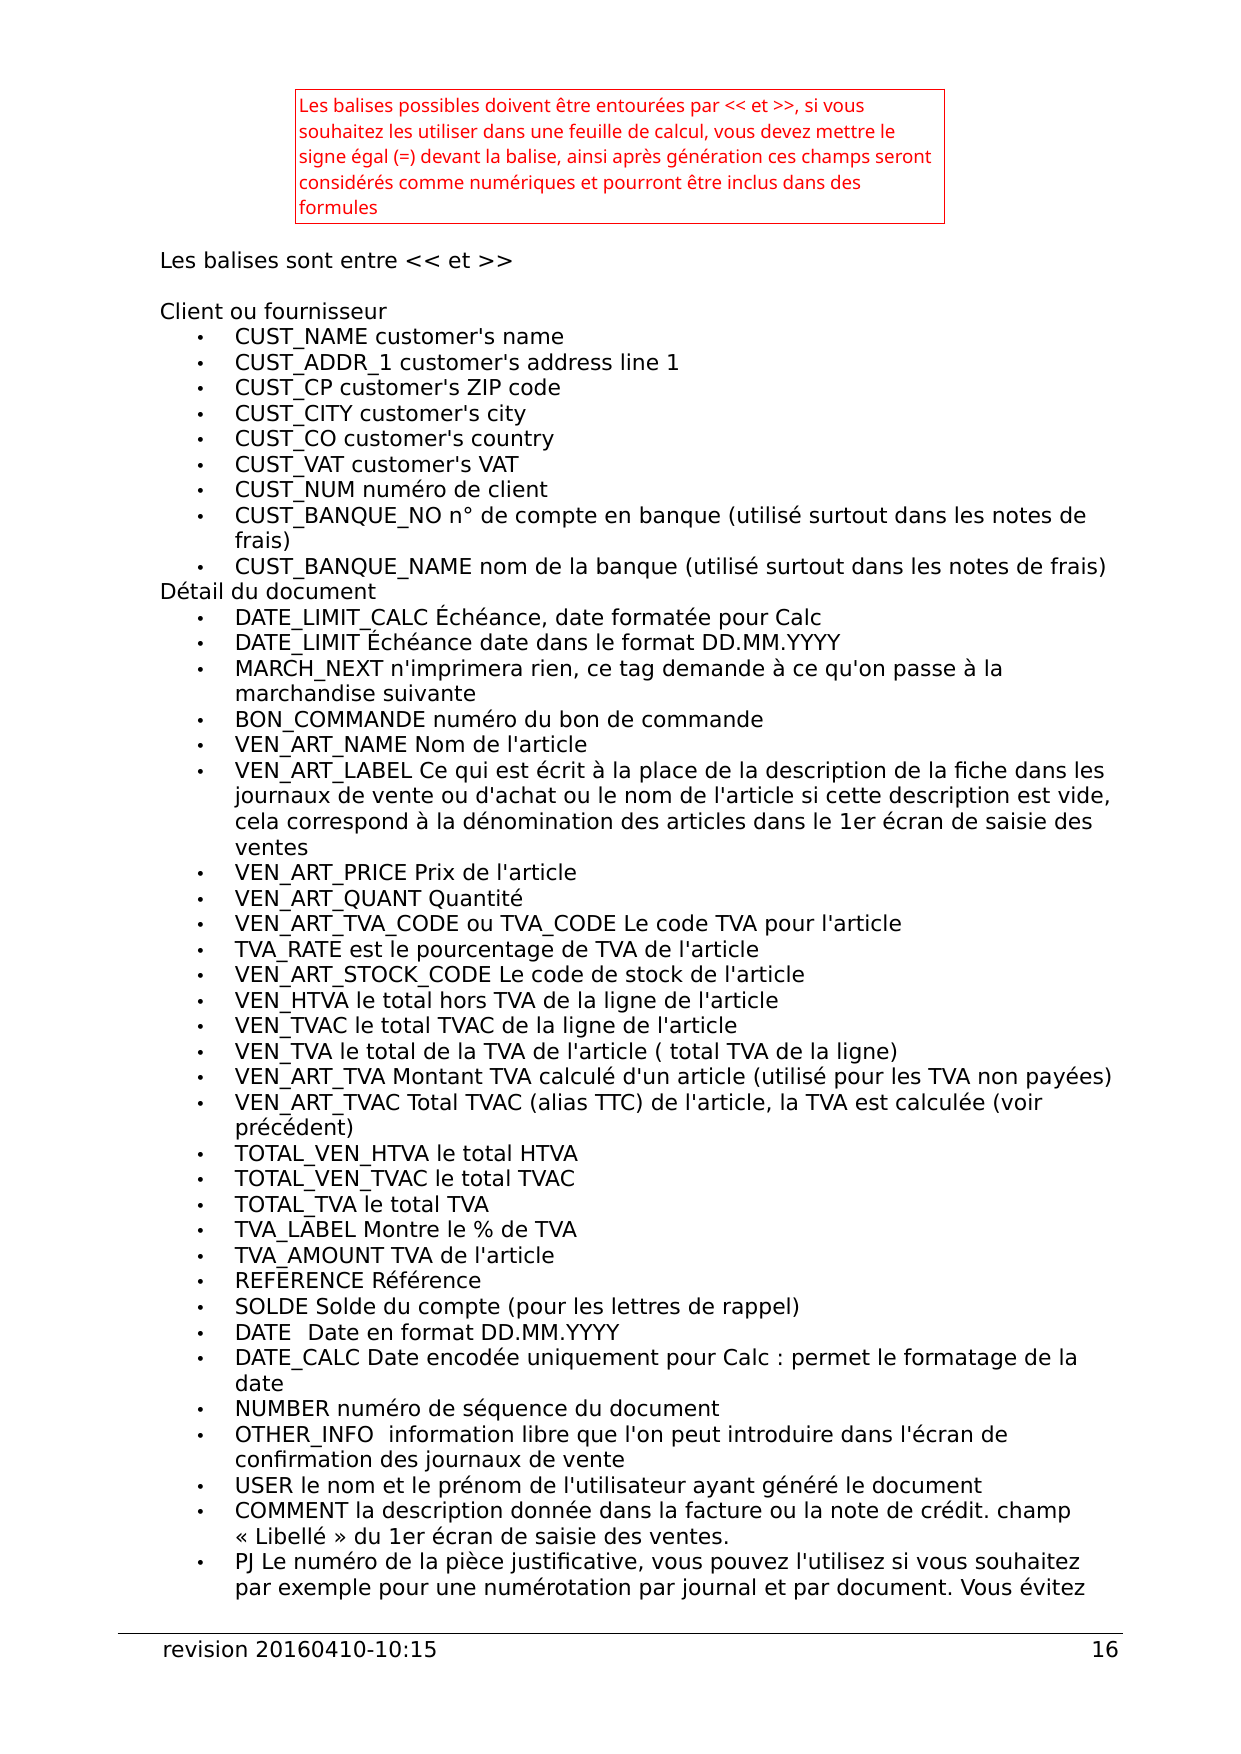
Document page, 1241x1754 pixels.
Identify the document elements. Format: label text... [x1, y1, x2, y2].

list VEN_ART_TVA Montant TVA calculé d'un article (utilisé pour les TVA non payées) [197, 1064, 1123, 1090]
list CUST_NUM numéro de client [197, 477, 1123, 503]
list TOTAL_VEN_HTVA le total HTVA [197, 1141, 1123, 1166]
list OTHER_INFO information libre que l'on peut introduire dans l'écran de confirmation des journaux de vente [197, 1422, 1123, 1473]
list VEN_ART_PRICE Prix de l'article [197, 860, 1123, 886]
text Les balises sont entre << et >> [159, 248, 1123, 273]
list VEN_TVAC le total TVAC de la ligne de l'article [197, 1013, 1123, 1039]
list BON_COMMANDE numéro du bon de commande [197, 707, 1123, 733]
list CUST_CITY customer's city [197, 401, 1123, 426]
list TOTAL_VEN_TVAC le total TVAC [197, 1166, 1123, 1192]
list VEN_ART_TVA_CODE ou TVA_CODE Le code TVA pour l'article [197, 911, 1123, 937]
text Client ou fournisseur [159, 299, 1123, 324]
list CUST_NAME customer's name [197, 324, 1123, 350]
list CUST_VAT customer's VAT [197, 452, 1123, 477]
list VEN_TVA le total de la TVA de l'article ( total TVA de la ligne) [197, 1039, 1123, 1064]
list VEN_HTVA le total hors TVA de la ligne de l'article [197, 988, 1123, 1013]
list CUST_CP customer's ZIP code [197, 375, 1123, 401]
list VEN_ART_TVAC Total TVAC (alias TTC) de l'article, la TVA est calculée (voir précédent) [197, 1090, 1123, 1141]
text Détail du document [159, 579, 1123, 605]
list TOTAL_TVA le total TVA [197, 1192, 1123, 1217]
list CUST_BANQUE_NAME nom de la banque (utilisé surtout dans les notes de frais) [197, 554, 1123, 579]
list USER le nom et le prénom de l'utilisateur ayant généré le document [197, 1473, 1123, 1498]
list CUST_BANQUE_NO n° de compte en banque (utilisé surtout dans les notes de frais) [197, 503, 1123, 554]
list VEN_ART_NAME Nom de l'article [197, 733, 1123, 758]
list SOLDE Solde du compte (pour les lettres de rappel) [197, 1294, 1123, 1319]
list DATE_LIMIT Échéance date dans le format DD.MM.YYYY [197, 631, 1123, 656]
list NUMBER numéro de séquence du document [197, 1396, 1123, 1422]
list VEN_ART_LABEL Ce qui est écrit à la place de la description de la fiche dans les journaux de vente ou d'achat ou le nom de l'article si cette description est vide, cela correspond à la dénomination des articles dans le 1er écran de saisie des ventes [197, 758, 1123, 860]
text Les balises possibles doivent être entourées par << et >>, si vous souhaitez les utiliser dans une feuille de calcul, vous devez mettre le signe égal (=) devant la balise, ainsi après génération ces champs seront considérés comme numériques et pourront être inclus dans des formules [296, 90, 944, 223]
list PJ Le numéro de la pièce justificative, vous pouvez l'utilisez si vous souhaitez par exemple pour une numérotation par journal et par document. Vous évitez [197, 1549, 1123, 1600]
list TVA_RATE est le pourcentage de TVA de l'article [197, 937, 1123, 962]
list VEN_ART_STOCK_CODE Le code de stock de l'article [197, 962, 1123, 988]
list REFERENCE Référence [197, 1268, 1123, 1294]
list DATE_CALC Date encodée uniquement pour Calc : permet le formatage de la date [197, 1345, 1123, 1396]
list TVA_AMOUNT TVA de l'article [197, 1243, 1123, 1268]
list COMMENT la description donnée dans la facture ou la note de crédit. champ « Libellé » du 1er écran de saisie des ventes. [197, 1498, 1123, 1549]
list DATE_LIMIT_CALC Échéance, date formatée pour Calc [197, 605, 1123, 631]
list CUST_ADDR_1 customer's address line 1 [197, 350, 1123, 375]
list CUST_CO customer's country [197, 426, 1123, 452]
list TVA_LABEL Montre le % de TVA [197, 1217, 1123, 1243]
list DATE Date en format DD.MM.YYYY [197, 1319, 1123, 1345]
list MARCH_NEXT n'imprimera rien, ce tag demande à ce qu'on passe à la marchandise suivante [197, 656, 1123, 707]
list VEN_ART_QUANT Quantité [197, 886, 1123, 911]
